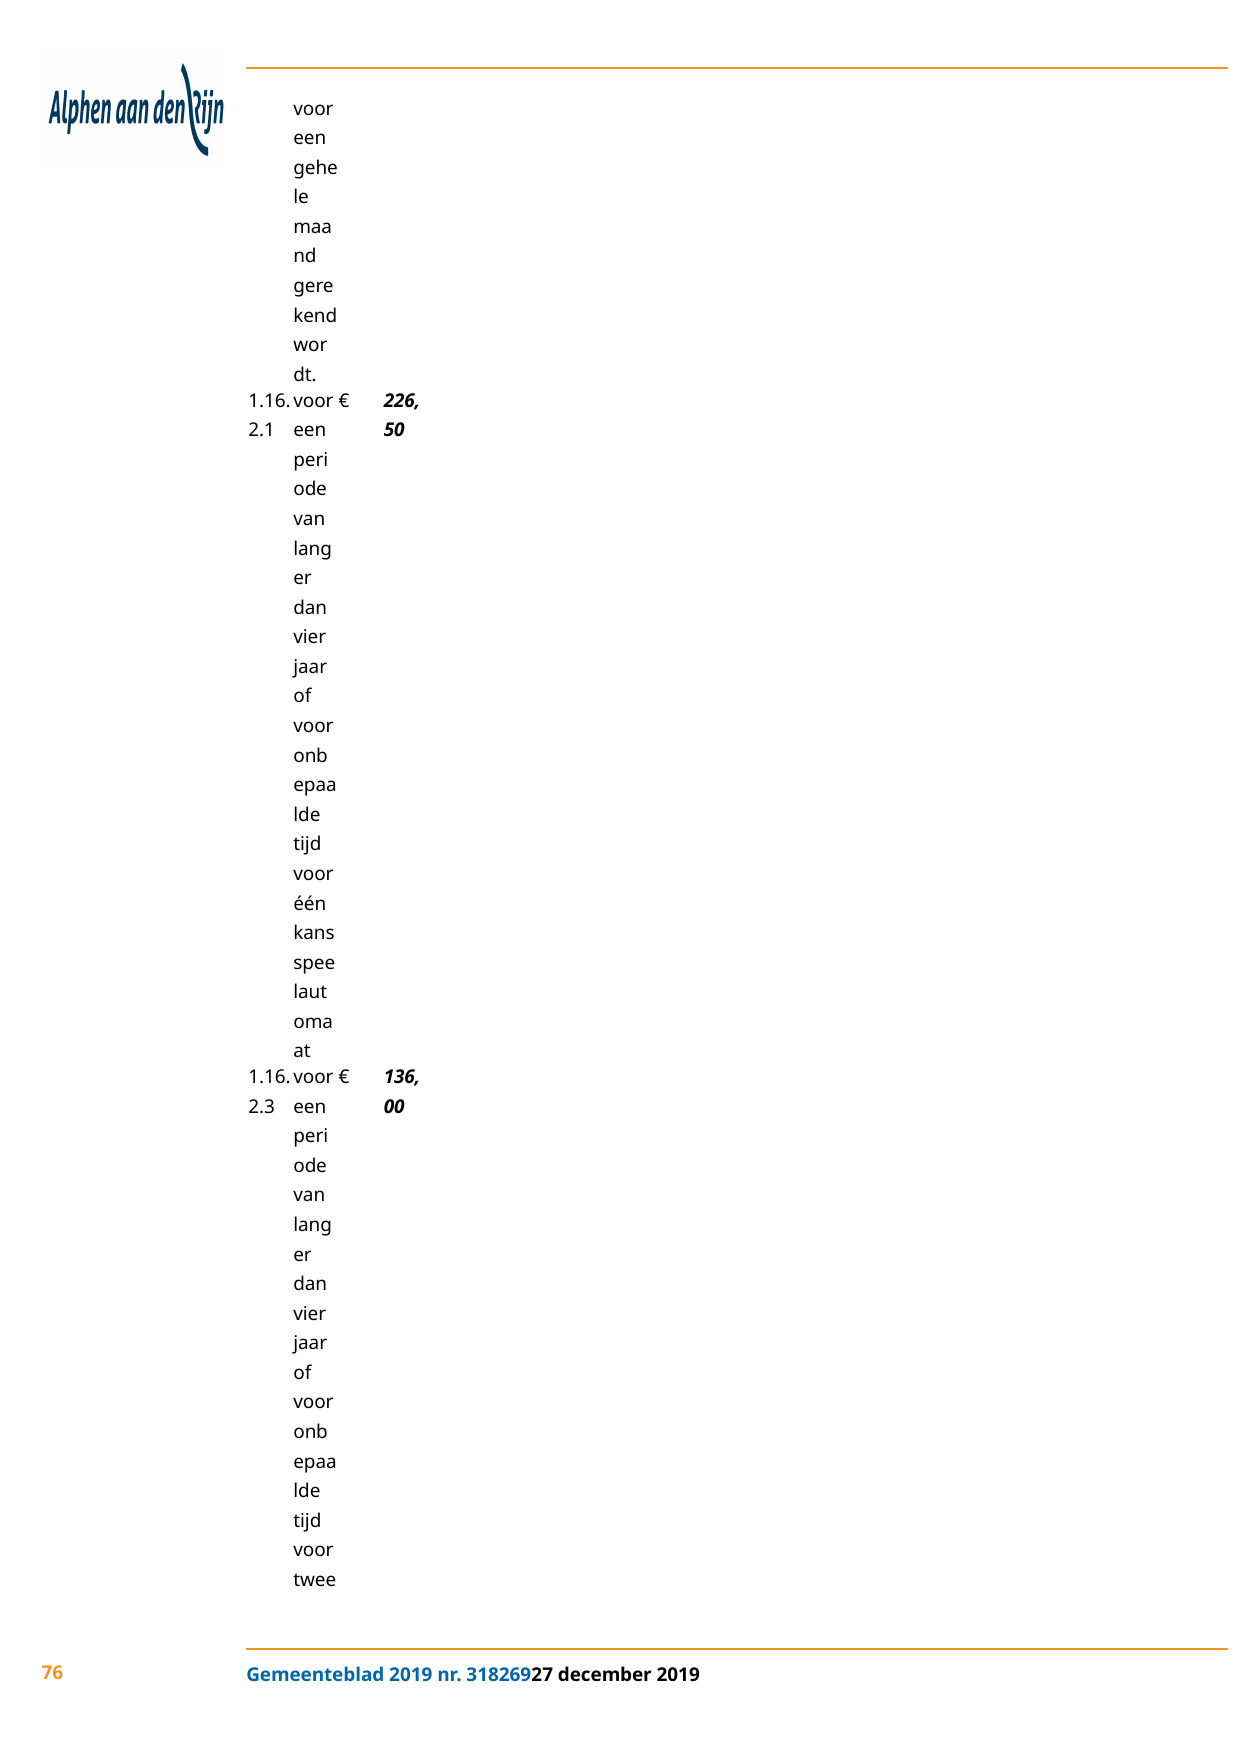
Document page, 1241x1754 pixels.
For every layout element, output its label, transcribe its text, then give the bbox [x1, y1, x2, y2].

table_cell € [338, 1063, 383, 1592]
table_cell [338, 95, 383, 387]
table_cell 1.16.2.3 [248, 1063, 293, 1592]
table_cell € [338, 387, 383, 1063]
picture [41, 47, 231, 172]
table_cell voor een periode van langer dan vier jaar of voor onbepaalde tijd voor twee [293, 1063, 338, 1592]
table_cell 136,00 [384, 1063, 429, 1592]
table_cell 1.16.2.1 [248, 387, 293, 1063]
table_cell [384, 95, 429, 387]
table_cell 226,50 [384, 387, 429, 1063]
table_cell [248, 95, 293, 387]
table_cell voor een periode van langer dan vier jaar of voor onbepaalde tijd voor één kansspeelautomaat [293, 387, 338, 1063]
table_cell voor een gehele maand gerekend wordt. [293, 95, 338, 387]
